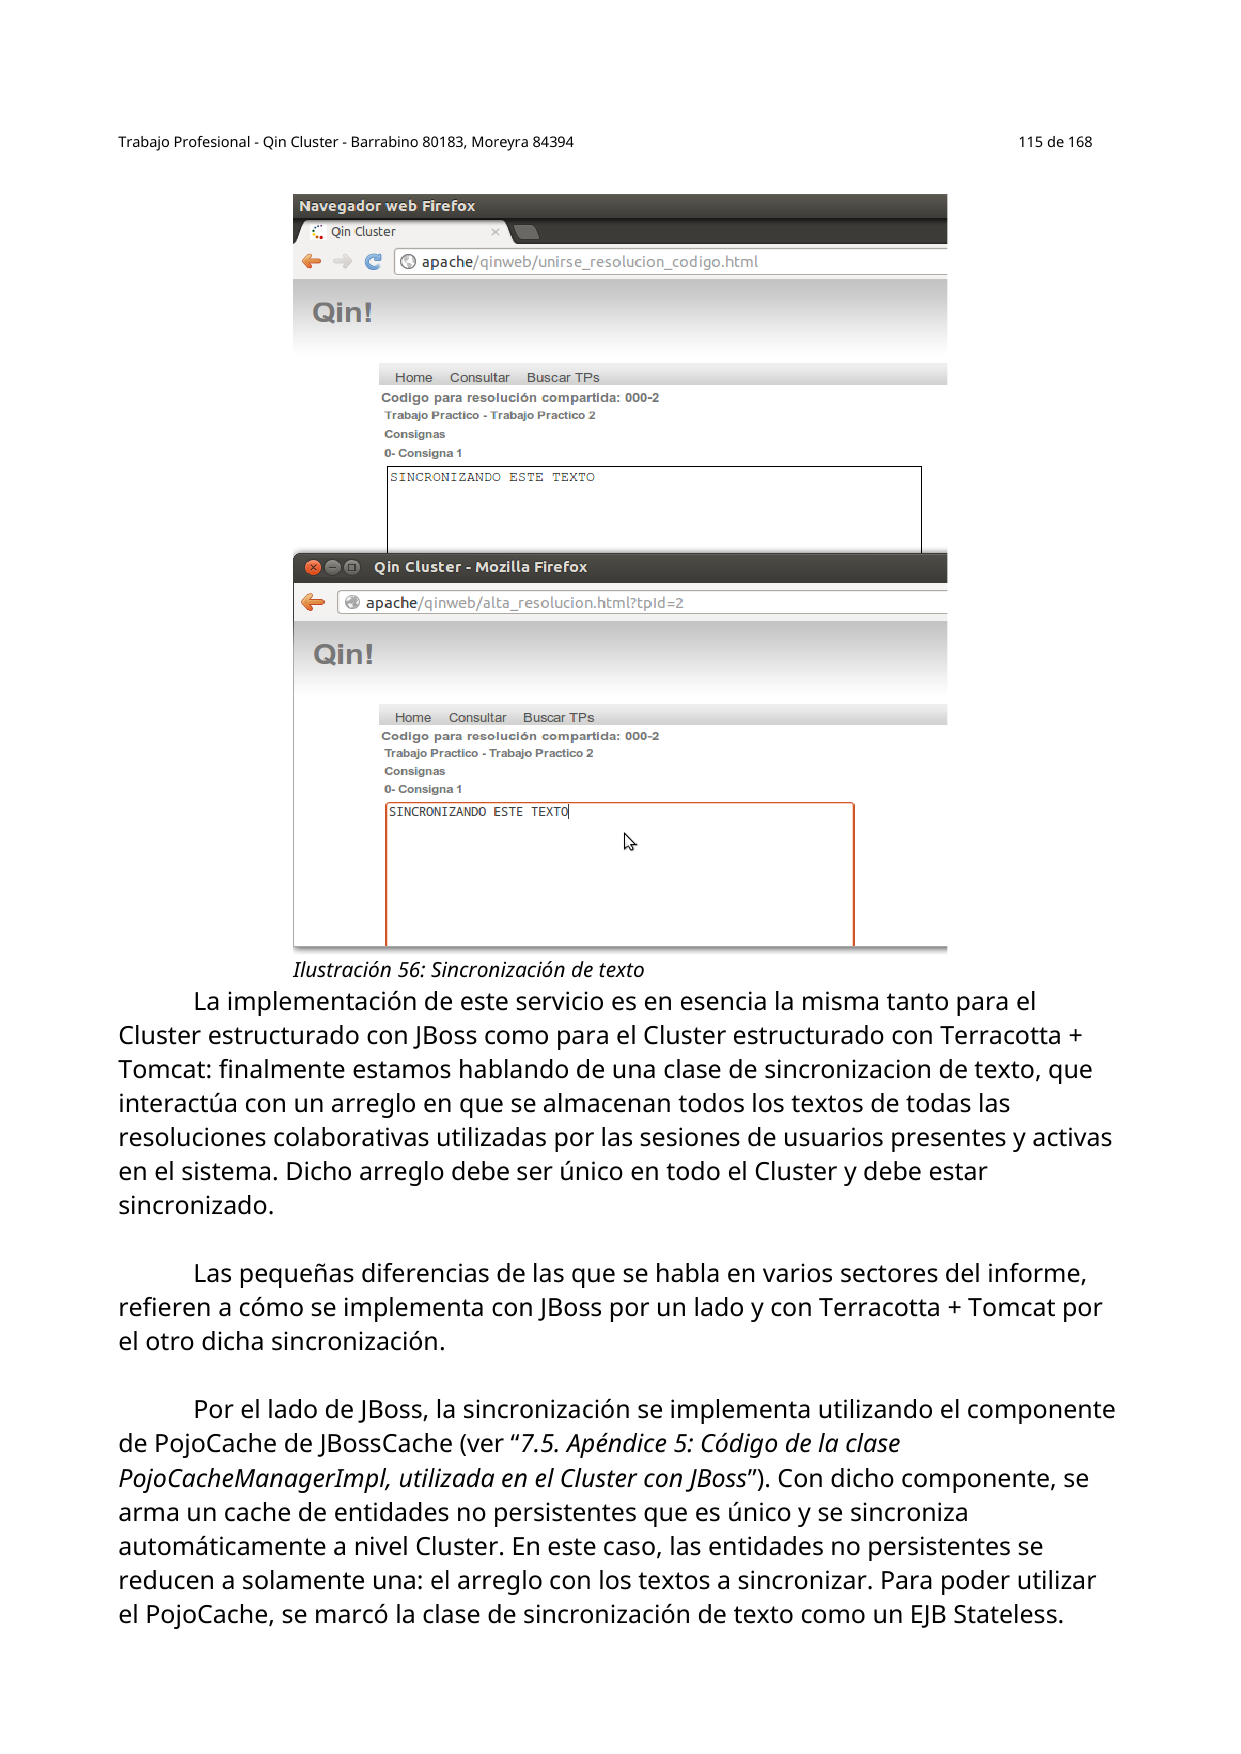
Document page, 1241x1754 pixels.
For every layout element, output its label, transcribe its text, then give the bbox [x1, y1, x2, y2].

text Ilustración 56: Sincronización de texto [293, 955, 947, 983]
text La implementación de este servicio es en esencia la misma tanto para el Cluster estructurado con JBoss como para el Cluster estructurado con Terracotta + Tomcat: finalmente estamos hablando de una clase de sincronizacion de texto, que interactúa con un arreglo en que se almacenan todos los textos de todas las resoluciones colaborativas utilizadas por las sesiones de usuarios presentes y activas en el sistema. Dicho arreglo debe ser único en todo el Cluster y debe estar sincronizado. [118, 182, 1122, 1222]
text Las pequeñas diferencias de las que se habla en varios sectores del informe, refieren a cómo se implementa con JBoss por un lado y con Terracotta + Tomcat por el otro dicha sincronización. [118, 1256, 1122, 1358]
text Por el lado de JBoss, la sincronización se implementa utilizando el componente de PojoCache de JBossCache (ver “7.5. Apéndice 5: Código de la clase PojoCacheManagerImpl, utilizada en el Cluster con JBoss”). Con dicho componente, se arma un cache de entidades no persistentes que es único y se sincroniza automáticamente a nivel Cluster. En este caso, las entidades no persistentes se reducen a solamente una: el arreglo con los textos a sincronizar. Para poder utilizar el PojoCache, se marcó la clase de sincronización de texto como un EJB Stateless. [118, 1392, 1122, 1631]
picture [293, 194, 948, 955]
